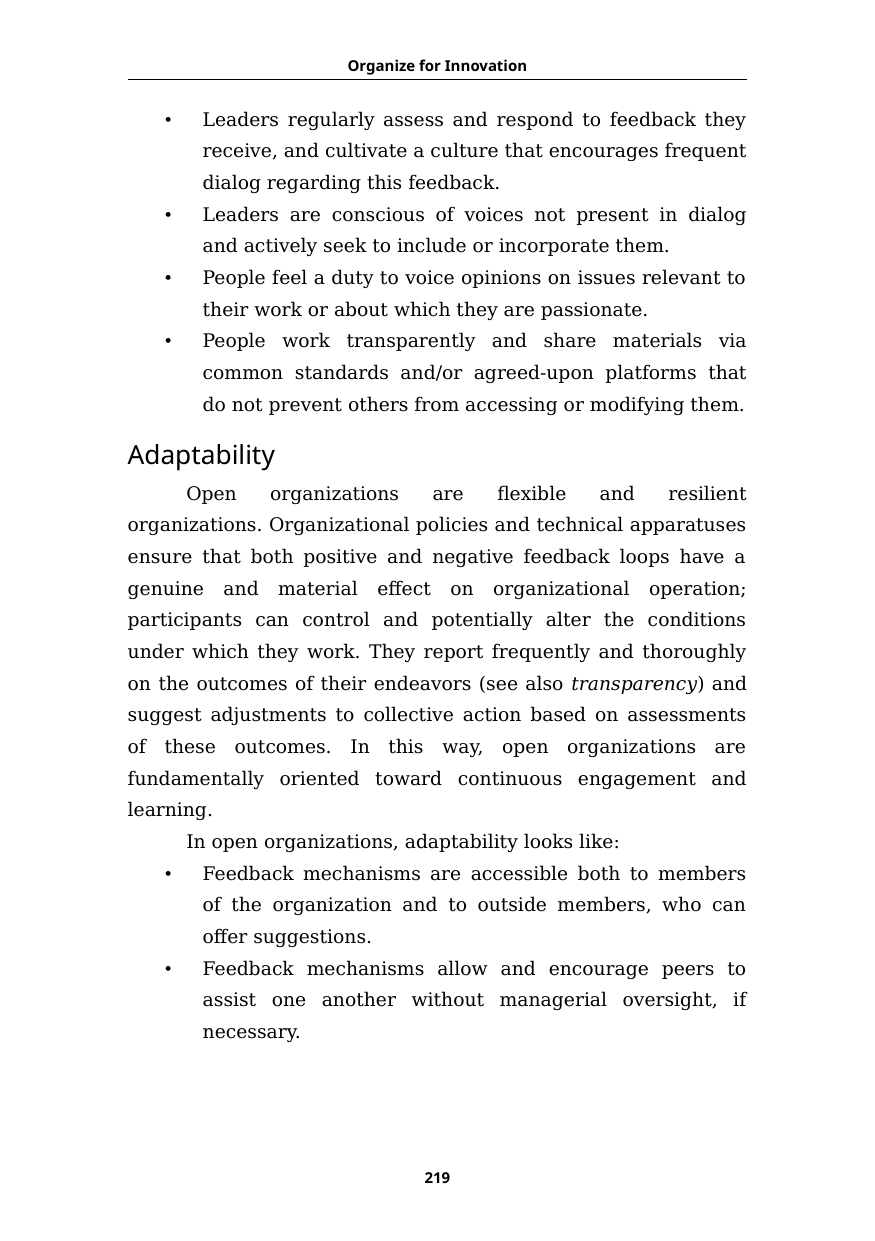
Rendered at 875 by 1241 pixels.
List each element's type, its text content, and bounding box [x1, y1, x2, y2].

text In open organizations, adaptability looks like: [127, 831, 747, 853]
list People work transparently and share materials via common standards and/or agreed-upon platforms that do not prevent others from accessing or modifying them. [165, 330, 747, 416]
list Leaders are conscious of voices not present in dialog and actively seek to include or incorporate them. [165, 204, 747, 257]
list Leaders regularly assess and respond to feedback they receive, and cultivate a culture that encourages frequent dialog regarding this feedback. [165, 109, 747, 194]
list Feedback mechanisms are accessible both to members of the organization and to outside members, who can offer suggestions. [165, 863, 747, 948]
text Open organizations are flexible and resilient organizations. Organizational policies and technical apparatuses ensure that both positive and negative feedback loops have a genuine and material effect on organizational operation; participants can control and potentially alter the conditions under which they work. They report frequently and thoroughly on the outcomes of their endeavors (see also transparency) and suggest adjustments to collective action based on assessments of these outcomes. In this way, open organizations are fundamentally oriented toward continuous engagement and learning. [127, 483, 747, 821]
list Feedback mechanisms allow and encourage peers to assist one another without managerial oversight, if necessary. [165, 958, 747, 1043]
list People feel a duty to voice opinions on issues relevant to their work or about which they are passionate. [165, 267, 747, 321]
subtitle Adaptability [127, 440, 747, 470]
